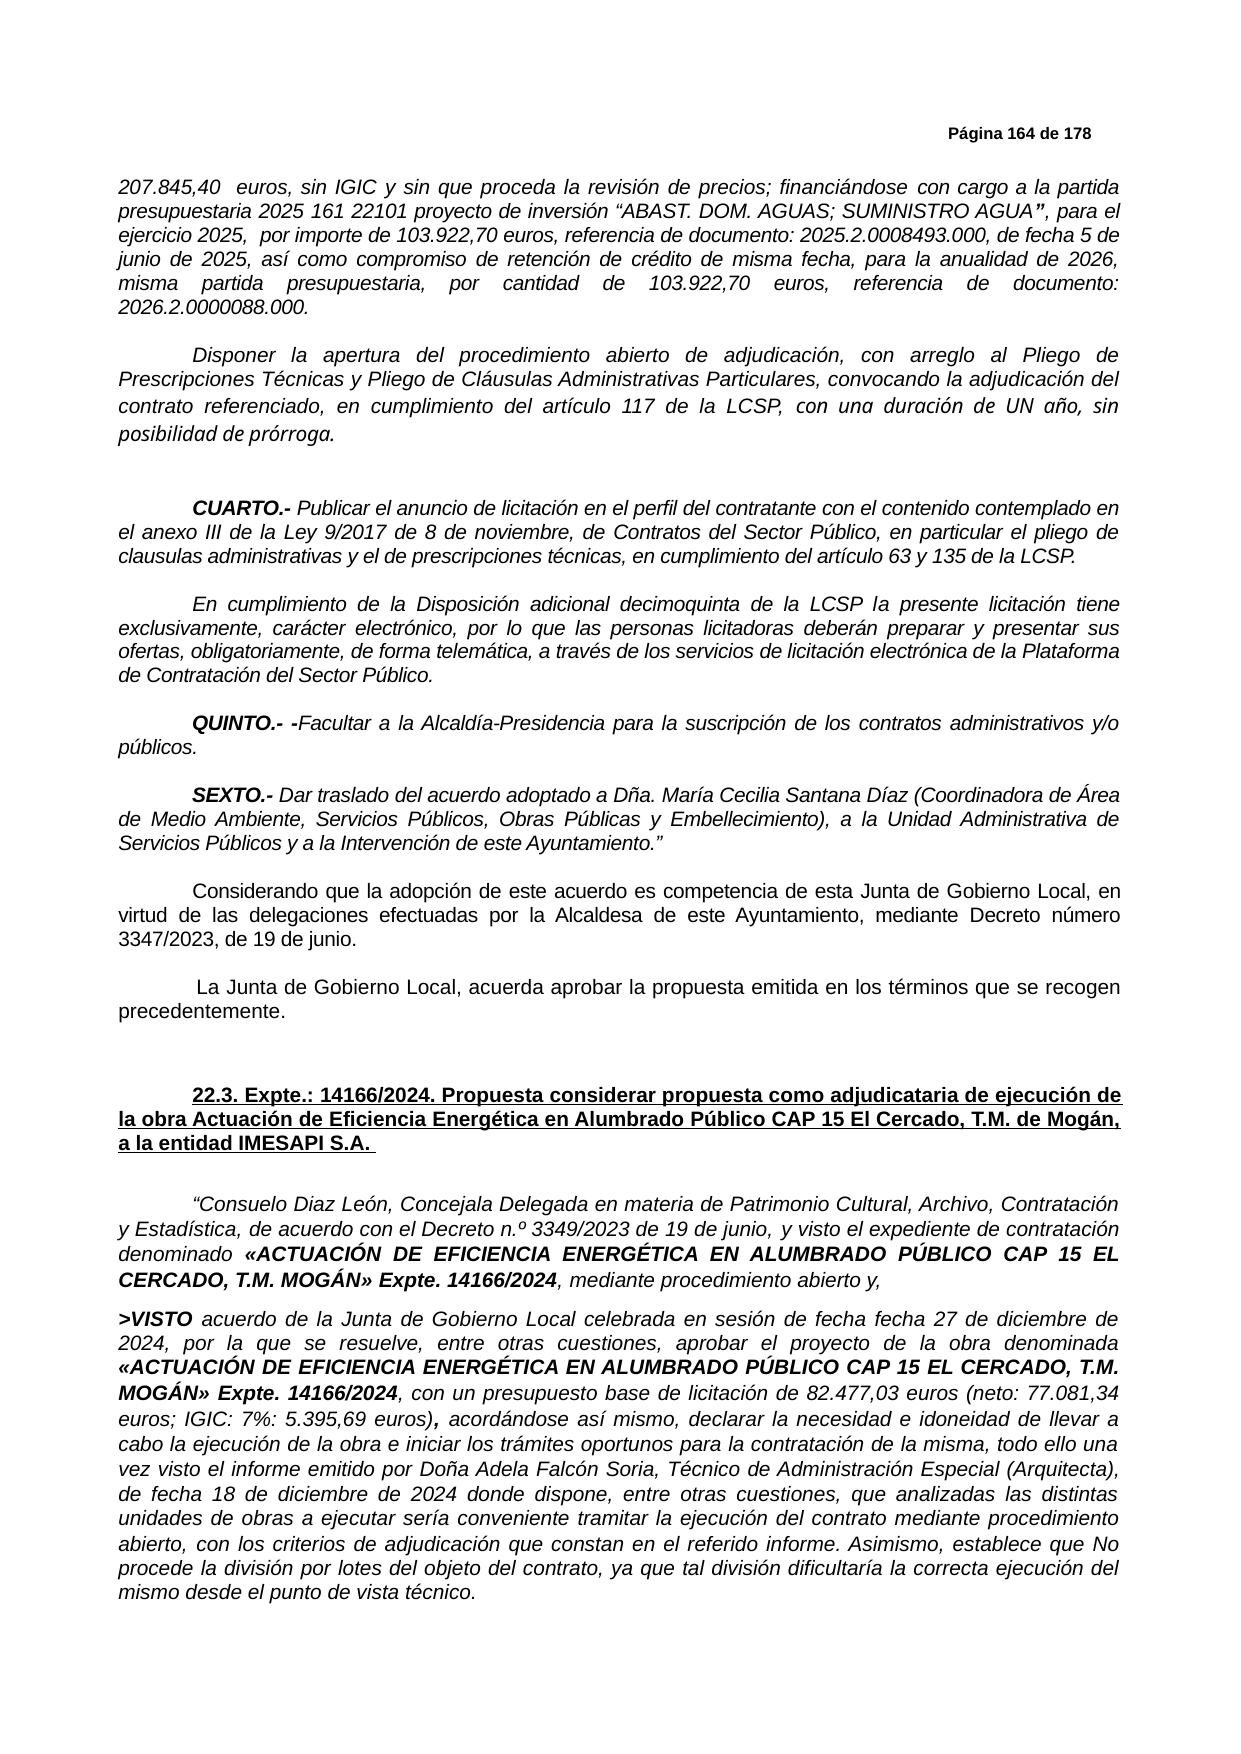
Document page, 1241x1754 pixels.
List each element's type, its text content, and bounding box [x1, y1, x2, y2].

text QUINTO.- -Facultar a la Alcaldía-Presidencia para la suscripción de los contratos administrativos y/o públicos. [118, 711, 1122, 759]
text En cumplimiento de la Disposición adicional decimoquinta de la LCSP la presente licitación tiene exclusivamente, carácter electrónico, por lo que las personas licitadoras deberán preparar y presentar sus ofertas, obligatoriamente, de forma telemática, a través de los servicios de licitación electrónica de la Plataforma de Contratación del Sector Público. [118, 591, 1122, 687]
text >VISTO acuerdo de la Junta de Gobierno Local celebrada en sesión de fecha fecha 27 de diciembre de 2024, por la que se resuelve, entre otras cuestiones, aprobar el proyecto de la obra denominada «ACTUACIÓN DE EFICIENCIA ENERGÉTICA EN ALUMBRADO PÚBLICO CAP 15 EL CERCADO, T.M. MOGÁN» Expte. 14166/2024, con un presupuesto base de licitación de 82.477,03 euros (neto: 77.081,34 euros; IGIC: 7%: 5.395,69 euros), acordándose así mismo, declarar la necesidad e idoneidad de llevar a cabo la ejecución de la obra e iniciar los trámites oportunos para la contratación de la misma, todo ello una vez visto el informe emitido por Doña Adela Falcón Soria, Técnico de Administración Especial (Arquitecta), de fecha 18 de diciembre de 2024 donde dispone, entre otras cuestiones, que analizadas las distintas unidades de obras a ejecutar sería conveniente tramitar la ejecución del contrato mediante procedimiento abierto, con los criterios de adjudicación que constan en el referido informe. Asimismo, establece que No procede la división por lotes del objeto del contrato, ya que tal división dificultaría la correcta ejecución del mismo desde el punto de vista técnico. [118, 1304, 1122, 1604]
text Disponer la apertura del procedimiento abierto de adjudicación, con arreglo al Pliego de Prescripciones Técnicas y Pliego de Cláusulas Administrativas Particulares, convocando la adjudicación del contrato referenciado, en cumplimiento del artículo 117 de la LCSP, con una duración de UN año, sin posibilidad de prórroga. [118, 343, 1122, 448]
text SEXTO.- Dar traslado del acuerdo adoptado a Dña. María Cecilia Santana Díaz (Coordinadora de Área de Medio Ambiente, Servicios Públicos, Obras Públicas y Embellecimiento), a la Unidad Administrativa de Servicios Públicos y a la Intervención de este Ayuntamiento.” [118, 783, 1122, 855]
text Considerando que la adopción de este acuerdo es competencia de esta Junta de Gobierno Local, en virtud de las delegaciones efectuadas por la Alcaldesa de este Ayuntamiento, mediante Decreto número 3347/2023, de 19 de junio. [118, 879, 1122, 951]
text “Consuelo Diaz León, Concejala Delegada en materia de Patrimonio Cultural, Archivo, Contratación y Estadística, de acuerdo con el Decreto n.º 3349/2023 de 19 de junio, y visto el expediente de contratación denominado «ACTUACIÓN DE EFICIENCIA ENERGÉTICA EN ALUMBRADO PÚBLICO CAP 15 EL CERCADO, T.M. MOGÁN» Expte. 14166/2024, mediante procedimiento abierto y, [118, 1191, 1122, 1292]
text La Junta de Gobierno Local, acuerda aprobar la propuesta emitida en los términos que se recogen precedentemente. [118, 975, 1122, 1023]
text 22.3. Expte.: 14166/2024. Propuesta considerar propuesta como adjudicataria de ejecución de la obra Actuación de Eficiencia Energética en Alumbrado Público CAP 15 El Cercado, T.M. de Mogán, a la entidad IMESAPI S.A. [118, 1083, 1122, 1155]
text 207.845,40 euros, sin IGIC y sin que proceda la revisión de precios; financiándose con cargo a la partida presupuestaria 2025 161 22101 proyecto de inversión “ABAST. DOM. AGUAS; SUMINISTRO AGUA”, para el ejercicio 2025, por importe de 103.922,70 euros, referencia de documento: 2025.2.0008493.000, de fecha 5 de junio de 2025, así como compromiso de retención de crédito de misma fecha, para la anualidad de 2026, misma partida presupuestaria, por cantidad de 103.922,70 euros, referencia de documento: 2026.2.0000088.000. [118, 175, 1122, 319]
text CUARTO.- Publicar el anuncio de licitación en el perfil del contratante con el contenido contemplado en el anexo III de la Ley 9/2017 de 8 de noviembre, de Contratos del Sector Público, en particular el pliego de clausulas administrativas y el de prescripciones técnicas, en cumplimiento del artículo 63 y 135 de la LCSP. [118, 496, 1122, 567]
